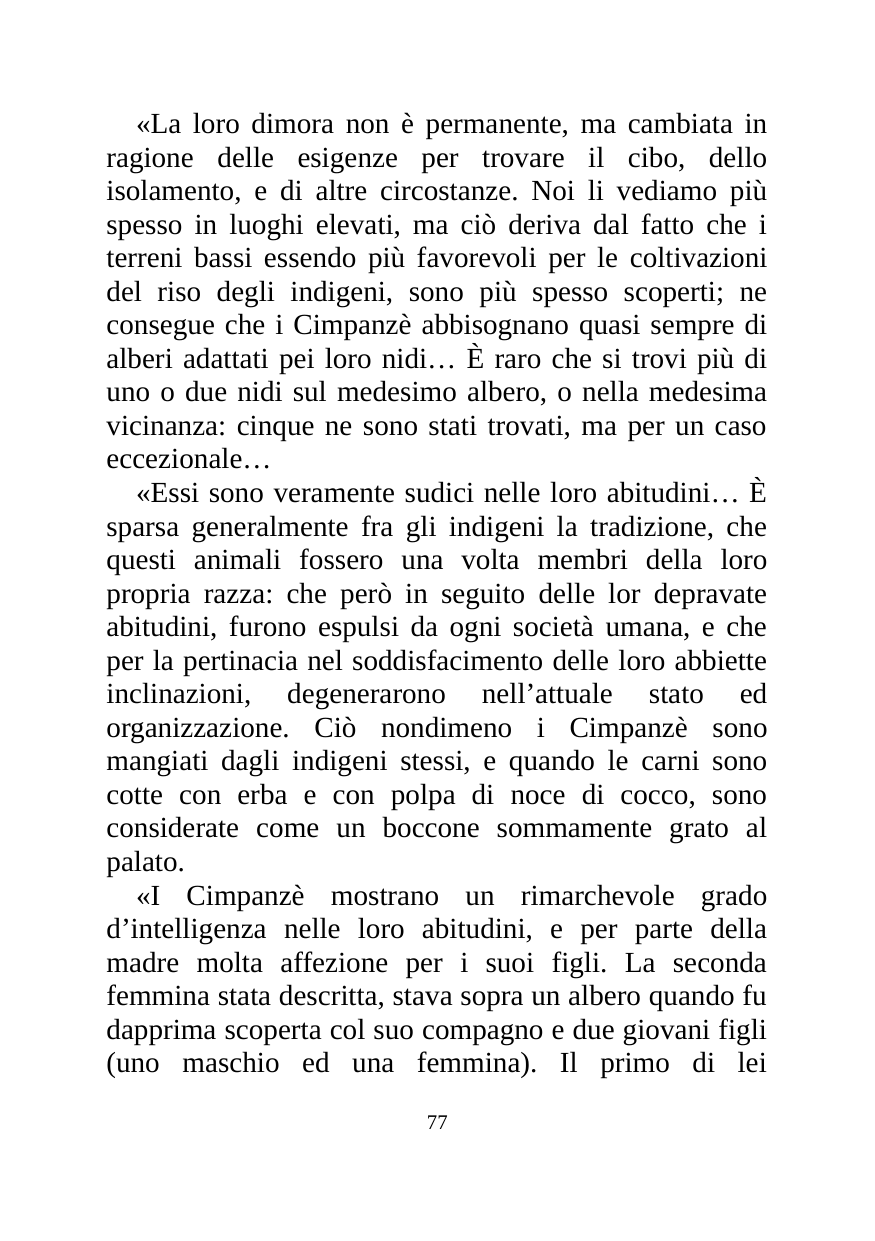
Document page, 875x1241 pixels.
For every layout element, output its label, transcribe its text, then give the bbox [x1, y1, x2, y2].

text «Essi sono veramente sudici nelle loro abitudini… È sparsa generalmente fra gli indigeni la tradizione, che questi animali fossero una volta membri della loro propria razza: che però in seguito delle lor depravate abitudini, furono espulsi da ogni società umana, e che per la pertinacia nel soddisfacimento delle loro abbiette inclinazioni, degenerarono nell’attuale stato ed organizzazione. Ciò nondimeno i Cimpanzè sono mangiati dagli indigeni stessi, e quando le carni sono cotte con erba e con polpa di noce di cocco, sono considerate come un boccone sommamente grato al palato. [106, 475, 768, 878]
text «La loro dimora non è permanente, ma cambiata in ragione delle esigenze per trovare il cibo, dello isolamento, e di altre circostanze. Noi li vediamo più spesso in luoghi elevati, ma ciò deriva dal fatto che i terreni bassi essendo più favorevoli per le coltivazioni del riso degli indigeni, sono più spesso scoperti; ne consegue che i Cimpanzè abbisognano quasi sempre di alberi adattati pei loro nidi… È raro che si trovi più di uno o due nidi sul medesimo albero, o nella medesima vicinanza: cinque ne sono stati trovati, ma per un caso eccezionale… [106, 106, 768, 475]
text «I Cimpanzè mostrano un rimarchevole grado d’intelligenza nelle loro abitudini, e per parte della madre molta affezione per i suoi figli. La seconda femmina stata descritta, stava sopra un albero quando fu dapprima scoperta col suo compagno e due giovani figli (uno maschio ed una femmina). Il primo di lei [106, 878, 768, 1079]
